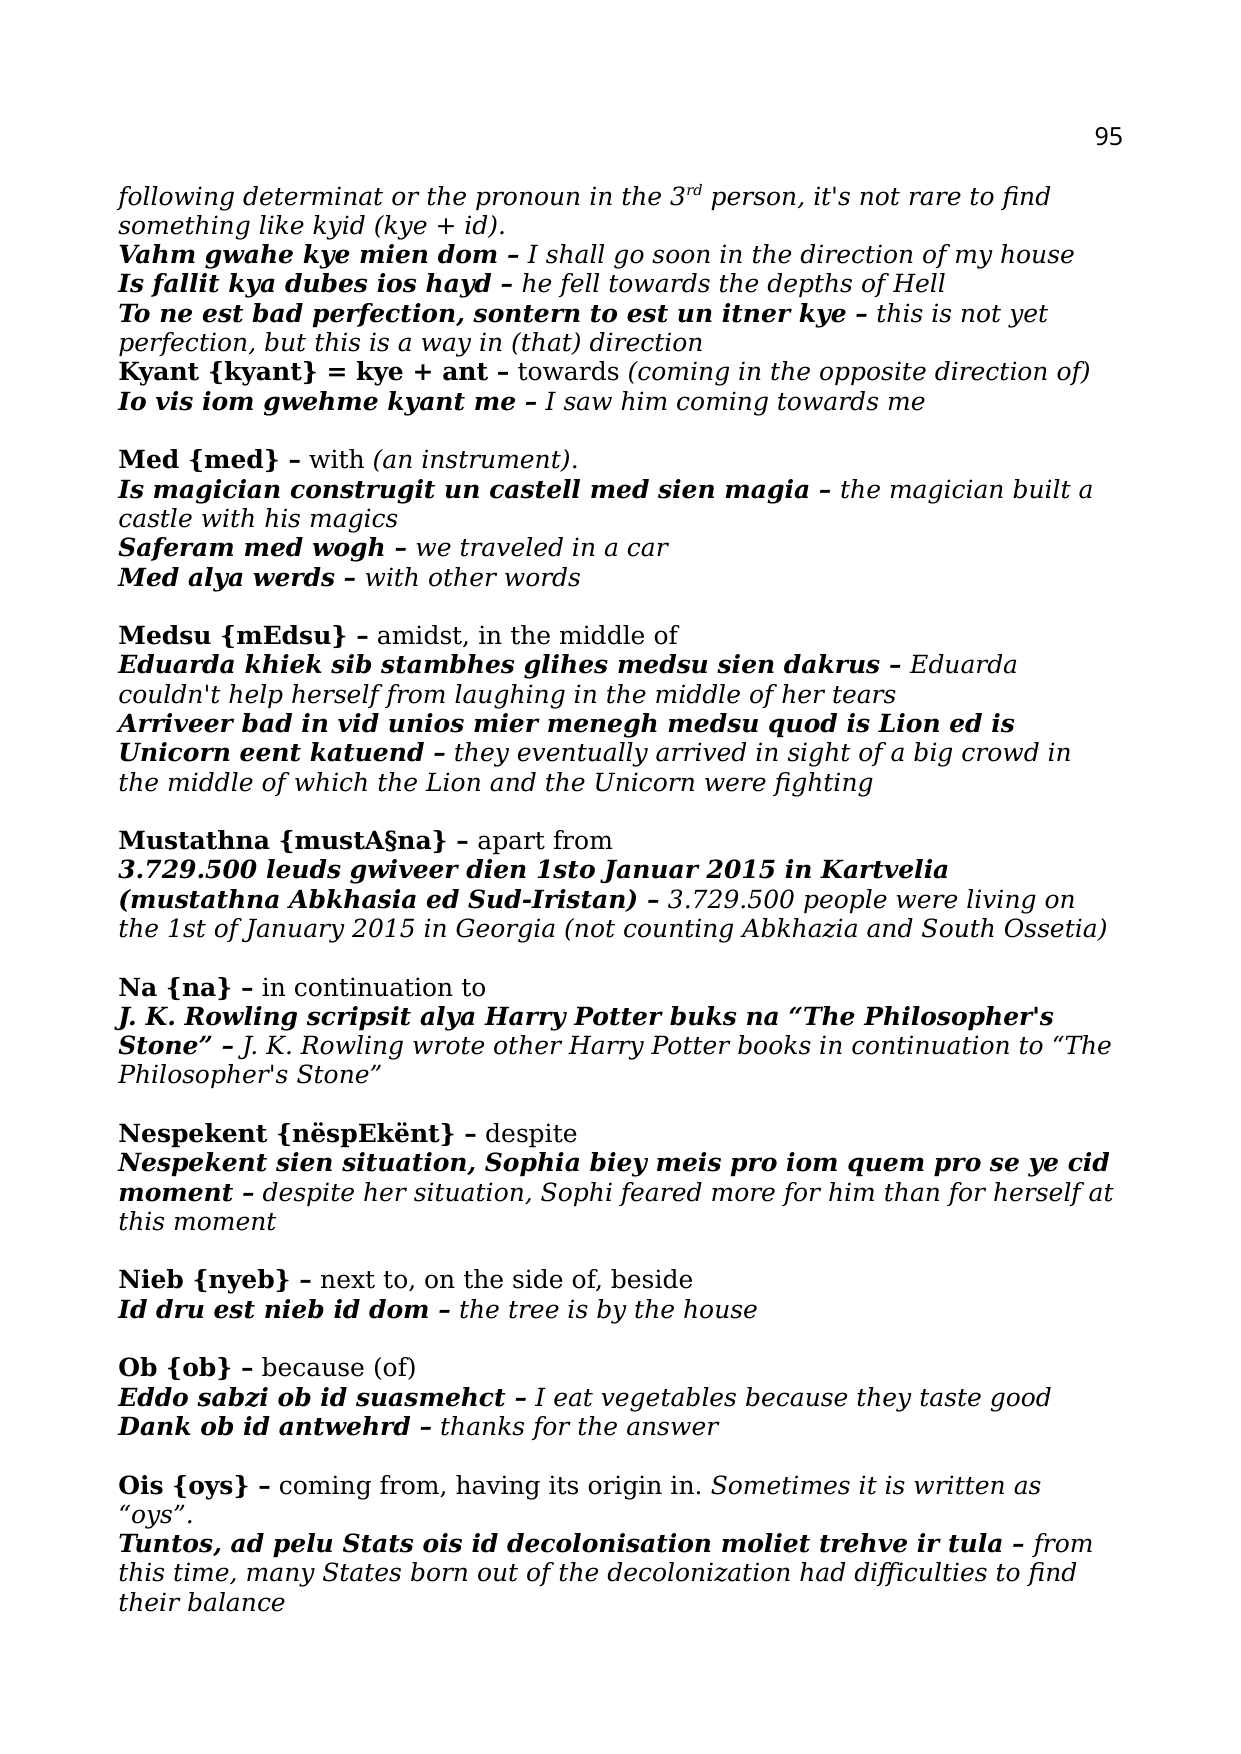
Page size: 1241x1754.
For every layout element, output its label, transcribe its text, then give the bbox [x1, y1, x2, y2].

text Vahm gwahe kye mien dom – I shall go soon in the direction of my house [118, 240, 1123, 269]
text Arriveer bad in vid unios mier menegh medsu quod is Lion ed is Unicorn eent katuend – they eventually arrived in sight of a big crowd in the middle of which the Lion and the Unicorn were fighting [118, 709, 1123, 797]
text following determinat or the pronoun in the 3rd person, it's not rare to find something like kyid (kye + id). [118, 182, 1123, 240]
text Ois {oys} – coming from, having its origin in. Sometimes it is written as “oys”. [118, 1471, 1123, 1529]
text Medsu {mEdsu} – amidst, in the middle of [118, 621, 1123, 650]
text Ob {ob} – because (of) [118, 1353, 1123, 1383]
text To ne est bad perfection, sontern to est un itner kye – this is not yet perfection, but this is a way in (that) direction [118, 299, 1123, 357]
text Dank ob id antwehrd – thanks for the answer [118, 1412, 1123, 1441]
text Med alya werds – with other words [118, 562, 1123, 592]
text Io vis iom gwehme kyant me – I saw him coming towards me [118, 387, 1123, 416]
text Tuntos, ad pelu Stats ois id decolonisation moliet trehve ir tula – from this time, many States born out of the decolonization had difficulties to find their balance [118, 1529, 1123, 1617]
text J. K. Rowling scripsit alya Harry Potter buks na “The Philosopher's Stone” – J. K. Rowling wrote other Harry Potter books in continuation to “The Philosopher's Stone” [118, 1002, 1123, 1090]
text Nieb {nyeb} – next to, on the side of, beside [118, 1265, 1123, 1295]
text Saferam med wogh – we traveled in a car [118, 533, 1123, 562]
text Med {med} – with (an instrument). [118, 445, 1123, 474]
text Id dru est nieb id dom – the tree is by the house [118, 1295, 1123, 1324]
text Mustathna {mustA§na} – apart from [118, 826, 1123, 855]
text Na {na} – in continuation to [118, 972, 1123, 1002]
text Nespekent sien situation, Sophia biey meis pro iom quem pro se ye cid moment – despite her situation, Sophi feared more for him than for herself at this moment [118, 1148, 1123, 1236]
text Nespekent {nëspEkënt} – despite [118, 1119, 1123, 1148]
text 3.729.500 leuds gwiveer dien 1sto Januar 2015 in Kartvelia (mustathna Abkhasia ed Sud-Iristan) – 3.729.500 people were living on the 1st of January 2015 in Georgia (not counting Abkhazia and South Ossetia) [118, 855, 1123, 943]
text Kyant {kyant} = kye + ant – towards (coming in the opposite direction of) [118, 357, 1123, 387]
text Eduarda khiek sib stambhes glihes medsu sien dakrus – Eduarda couldn't help herself from laughing in the middle of her tears [118, 650, 1123, 709]
text Eddo sabzi ob id suasmehct – I eat vegetables because they taste good [118, 1383, 1123, 1412]
text Is magician construgit un castell med sien magia – the magician built a castle with his magics [118, 474, 1123, 533]
text Is fallit kya dubes ios hayd – he fell towards the depths of Hell [118, 269, 1123, 299]
